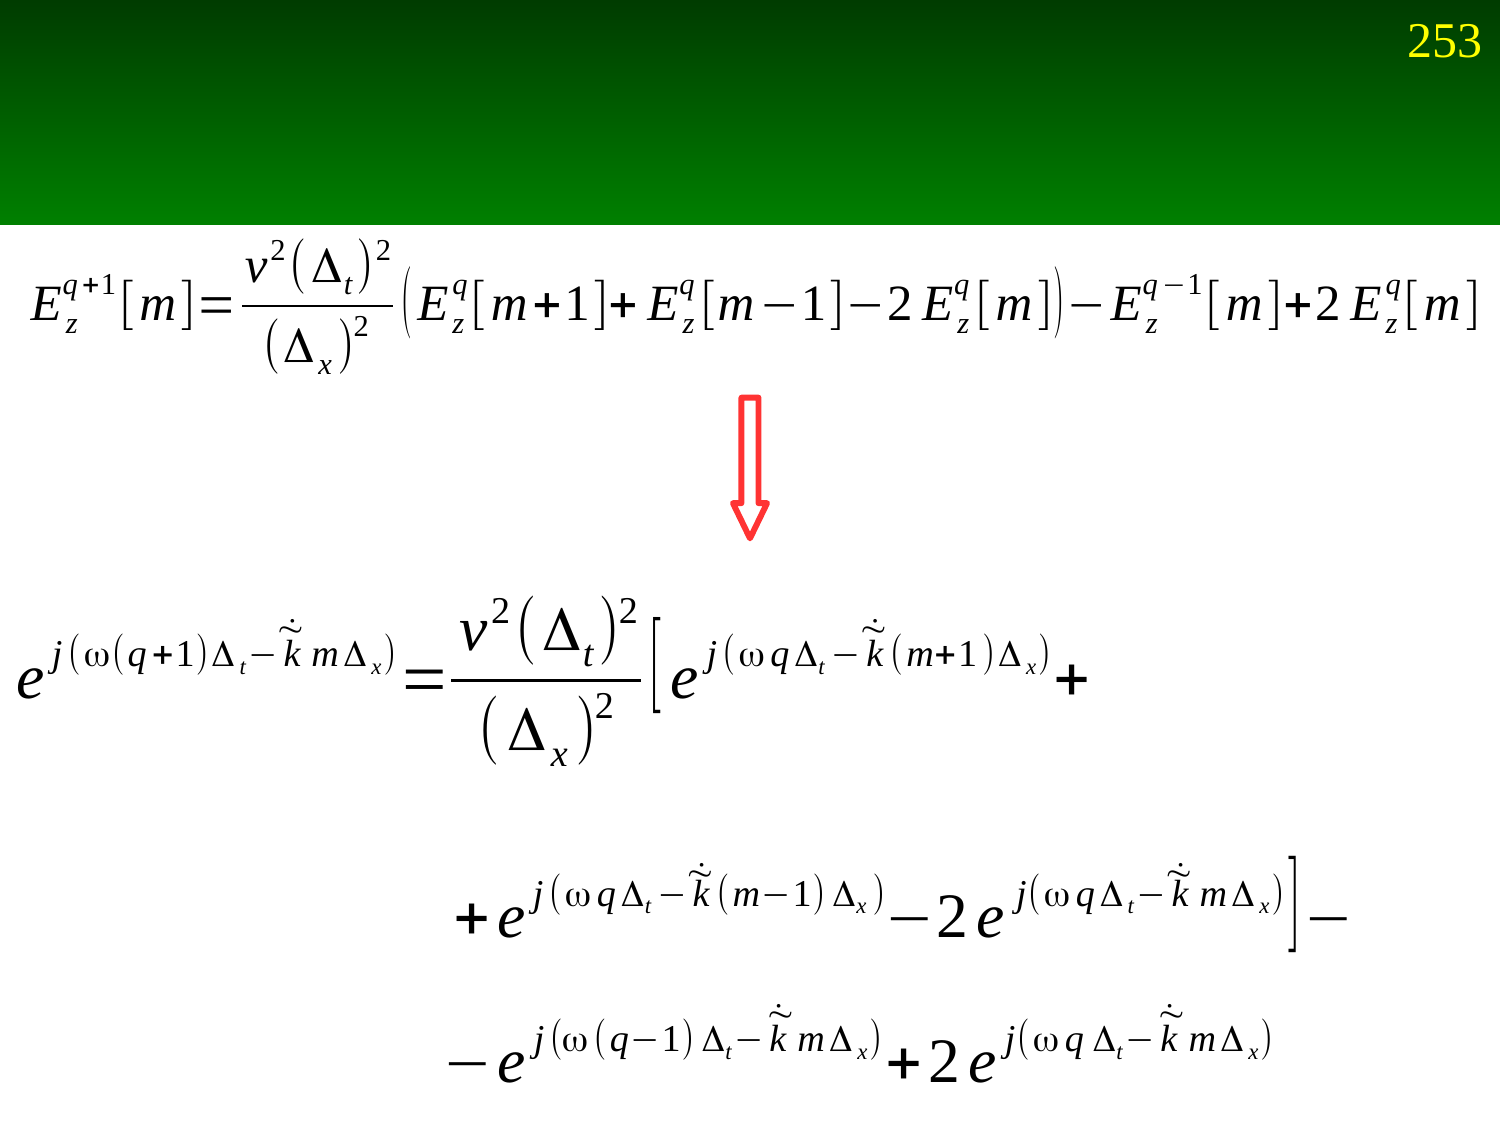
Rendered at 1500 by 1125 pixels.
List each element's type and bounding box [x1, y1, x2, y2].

chart [426, 1003, 1290, 1097]
chart [0, 587, 1113, 774]
chart [14, 231, 1492, 381]
chart [433, 854, 1371, 957]
